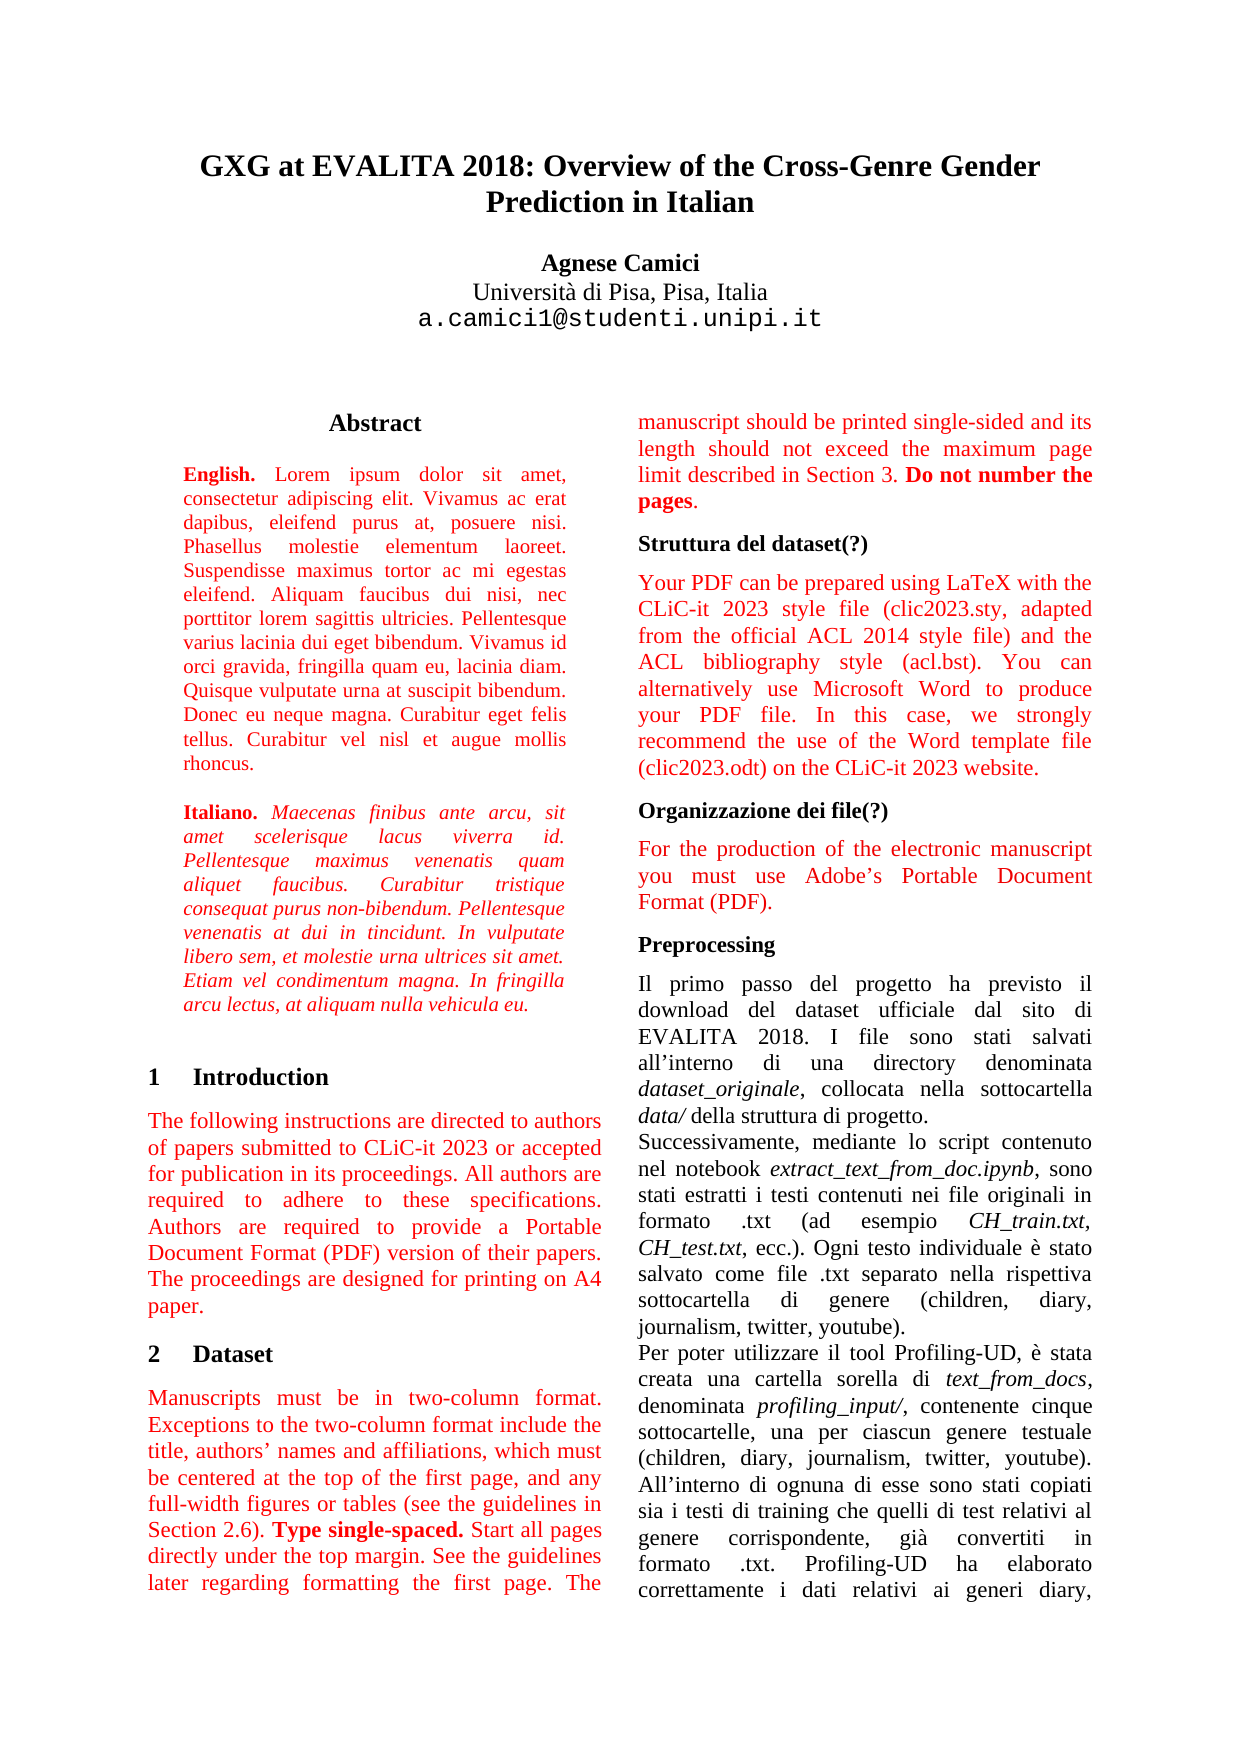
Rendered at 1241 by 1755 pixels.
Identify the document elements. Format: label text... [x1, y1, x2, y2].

text a.camici1@studenti.unipi.it [148, 306, 1093, 334]
subtitle Organizzazione dei file(?) [638, 797, 1093, 823]
text Per poter utilizzare il tool Profiling-UD, è stata creata una cartella sorella di text_from_docs, denominata profiling_input/, contenente cinque sottocartelle, una per ciascun genere testuale (children, diary, journalism, twitter, youtube). All’interno di ognuna di esse sono stati copiati sia i testi di training che quelli di test relativi al genere corrispondente, già convertiti in formato .txt. Profiling-UD ha elaborato correttamente i dati relativi ai generi diary, [638, 1339, 1093, 1603]
text Agnese Camici [148, 248, 1093, 277]
text Università di Pisa, Pisa, Italia [148, 277, 1093, 306]
text manuscript should be printed single-sided and its length should not exceed the maximum page limit described in Section 3. Do not number the pages. [638, 408, 1093, 514]
subtitle Introduction [148, 1062, 602, 1091]
text Il primo passo del progetto ha previsto il download del dataset ufficiale dal sito di EVALITA 2018. I file sono stati salvati all’interno di una directory denominata dataset_originale, collocata nella sottocartella data/ della struttura di progetto. [638, 970, 1093, 1128]
subtitle Preprocessing [638, 931, 1093, 958]
text For the production of the electronic manuscript you must use Adobe’s Portable Document Format (PDF). [638, 836, 1093, 914]
text Italiano. Maecenas finibus ante arcu, sit amet scelerisque lacus viverra id. Pellentesque maximus venenatis quam aliquet faucibus. Curabitur tristique consequat purus non-bibendum. Pellentesque venenatis at dui in tincidunt. In vulputate libero sem, et molestie urna ultrices sit amet. Etiam vel condimentum magna. In fringilla arcu lectus, at aliquam nulla vehicula eu. [183, 799, 567, 1016]
text Successivamente, mediante lo script contenuto nel notebook extract_text_from_doc.ipynb, sono stati estratti i testi contenuti nei file originali in formato .txt (ad esempio CH_train.txt, CH_test.txt, ecc.). Ogni testo individuale è stato salvato come file .txt separato nella rispettiva sottocartella di genere (children, diary, journalism, twitter, youtube). [638, 1128, 1093, 1339]
text Abstract [148, 408, 602, 437]
subtitle Dataset [148, 1339, 602, 1368]
text The following instructions are directed to authors of papers submitted to CLiC-it 2023 or accepted for publication in its proceedings. All authors are required to adhere to these specifications. Authors are required to provide a Portable Document Format (PDF) version of their papers. The proceedings are designed for printing on A4 paper. [148, 1107, 602, 1318]
text Your PDF can be prepared using LaTeX with the CLiC-it 2023 style file (clic2023.sty, adapted from the official ACL 2014 style file) and the ACL bibliography style (acl.bst). You can alternatively use Microsoft Word to produce your PDF file. In this case, we strongly recommend the use of the Word template file (clic2023.odt) on the CLiC-it 2023 website. [638, 569, 1093, 780]
text English. Lorem ipsum dolor sit amet, consectetur adipiscing elit. Vivamus ac erat dapibus, eleifend purus at, posuere nisi. Phasellus molestie elementum laoreet. Suspendisse maximus tortor ac mi egestas eleifend. Aliquam faucibus dui nisi, nec porttitor lorem sagittis ultricies. Pellentesque varius lacinia dui eget bibendum. Vivamus id orci gravida, fringilla quam eu, lacinia diam. Quisque vulputate urna at suscipit bibendum. Donec eu neque magna. Curabitur eget felis tellus. Curabitur vel nisl et augue mollis rhoncus. [183, 462, 567, 774]
text Manuscripts must be in two-column format. Exceptions to the two-column format include the title, authors’ names and affiliations, which must be centered at the top of the first page, and any full-width figures or tables (see the guidelines in Section 2.6). Type single-spaced. Start all pages directly under the top margin. See the guidelines later regarding formatting the first page. The [148, 1384, 602, 1595]
title GXG at EVALITA 2018: Overview of the Cross-Genre Gender Prediction in Italian [148, 148, 1093, 219]
subtitle Struttura del dataset(?) [638, 530, 1093, 557]
